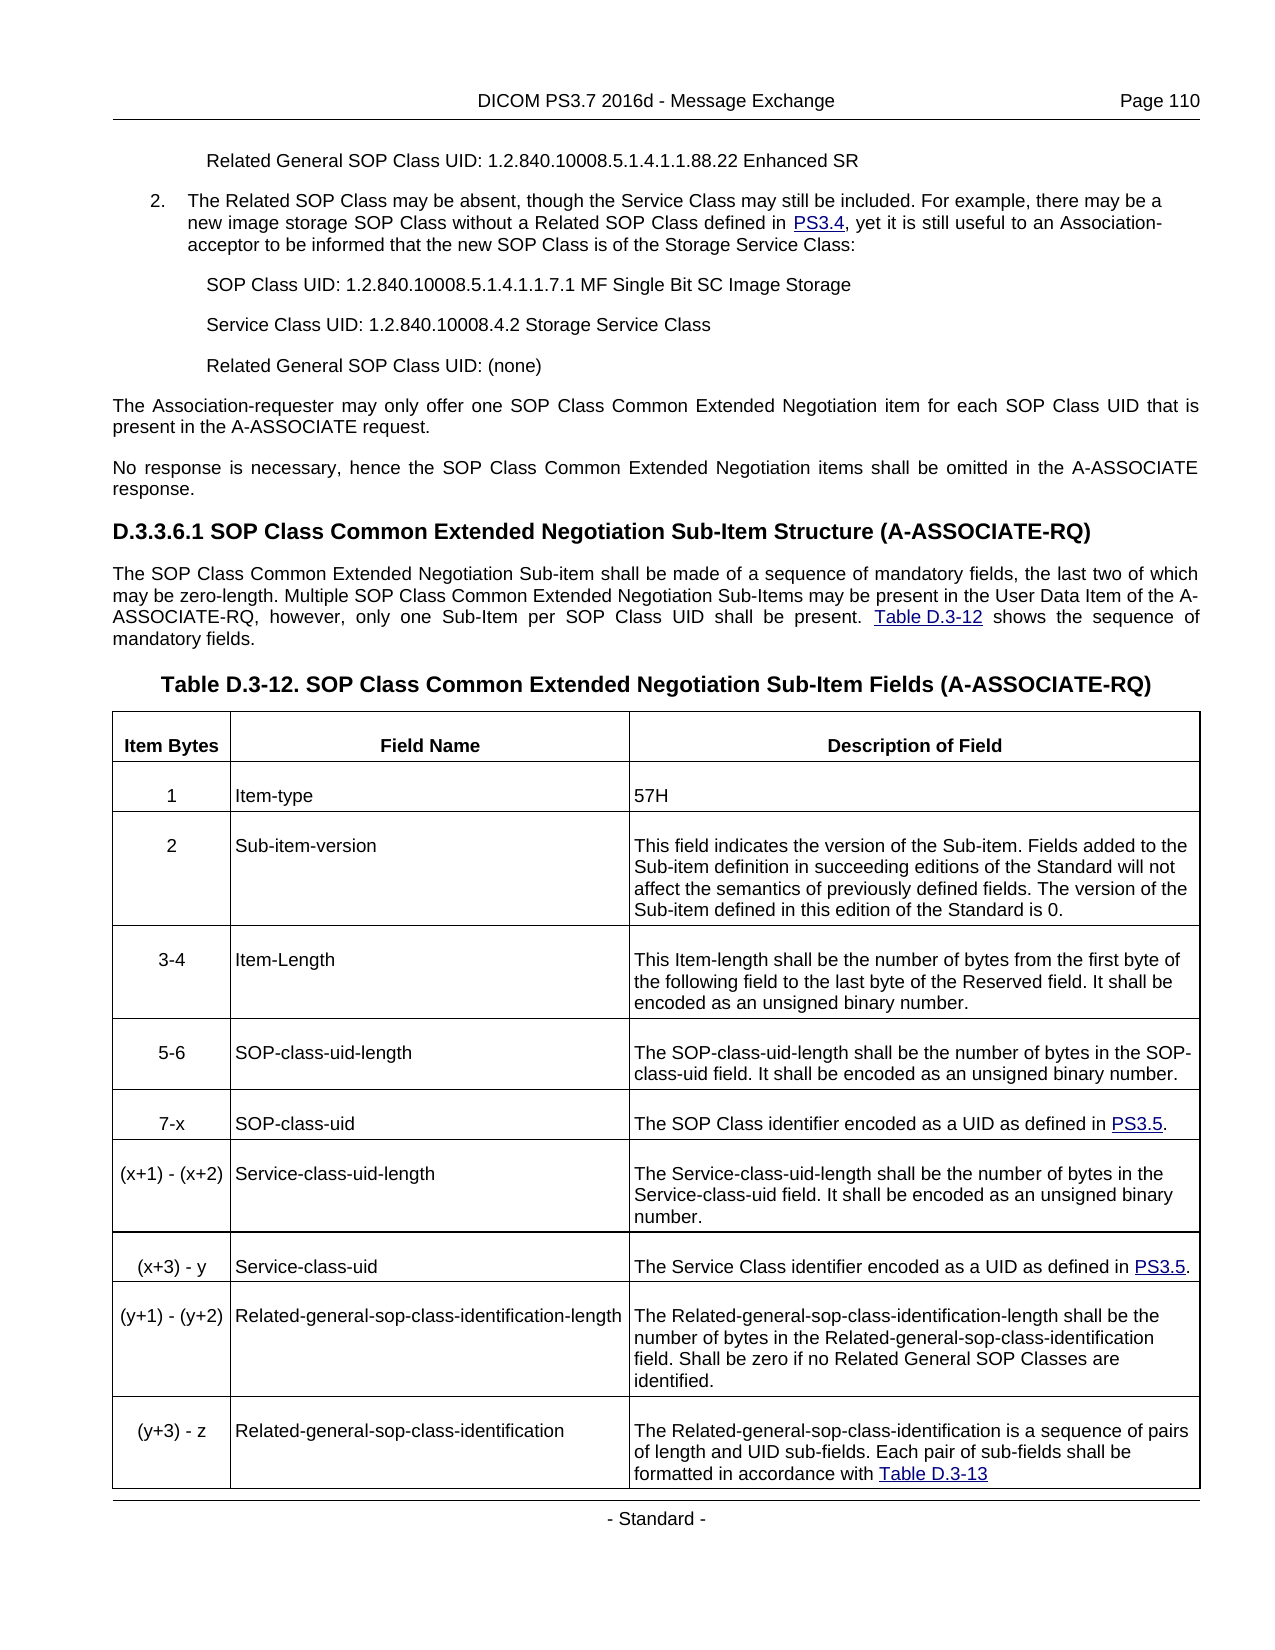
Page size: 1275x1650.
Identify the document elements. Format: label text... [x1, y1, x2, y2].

text The SOP Class Common Extended Negotiation Sub-item shall be made of a sequence of mandatory fields, the last two of which may be zero-length. Multiple SOP Class Common Extended Negotiation Sub-Items may be present in the User Data Item of the A-ASSOCIATE-RQ, however, only one Sub-Item per SOP Class UID shall be present. Table D.3-12 shows the sequence of mandatory fields. [112, 563, 1200, 649]
table_cell (x+1) - (x+2) [113, 1140, 230, 1231]
table_cell The Related-general-sop-class-identification-length shall be the number of bytes in the Related-general-sop-class-identification field. Shall be zero if no Related General SOP Classes are identified. [630, 1282, 1199, 1396]
table_cell The Service Class identifier encoded as a UID as defined in PS3.5. [630, 1233, 1199, 1281]
table_cell The SOP Class identifier encoded as a UID as defined in PS3.5. [630, 1090, 1199, 1139]
text The Association-requester may only offer one SOP Class Common Extended Negotiation item for each SOP Class UID that is present in the A-ASSOCIATE request. [112, 395, 1200, 438]
table_cell Item-Length [231, 926, 629, 1018]
text D.3.3.6.1 SOP Class Common Extended Negotiation Sub-Item Structure (A-ASSOCIATE-RQ) [112, 518, 1200, 544]
table_cell 2 [113, 812, 230, 925]
table_cell (y+1) - (y+2) [113, 1282, 230, 1396]
table_cell 1 [113, 762, 230, 811]
table_cell SOP-class-uid-length [231, 1019, 629, 1089]
table_cell This field indicates the version of the Sub-item. Fields added to the Sub-item definition in succeeding editions of the Standard will not affect the semantics of previously defined fields. The version of the Sub-item defined in this edition of the Standard is 0. [630, 812, 1199, 925]
table_cell Related-general-sop-class-identification-length [231, 1282, 629, 1396]
table_cell SOP-class-uid [231, 1090, 629, 1139]
table_cell 57H [630, 762, 1199, 811]
table_cell The Service-class-uid-length shall be the number of bytes in the Service-class-uid field. It shall be encoded as an unsigned binary number. [630, 1140, 1199, 1231]
table_cell 3-4 [113, 926, 230, 1018]
table_cell The Related-general-sop-class-identification is a sequence of pairs of length and UID sub-fields. Each pair of sub-fields shall be formatted in accordance with Table D.3-13 [630, 1397, 1199, 1488]
table_cell Related-general-sop-class-identification [231, 1397, 629, 1488]
list The Related SOP Class may be absent, though the Service Class may still be included. For example, there may be a new image storage SOP Class without a Related SOP Class defined in PS3.4, yet it is still useful to an Association-acceptor to be informed that the new SOP Class is of the Storage Service Class: [150, 190, 1162, 255]
text Related General SOP Class UID: (none) [206, 354, 1162, 376]
table_cell Item-type [231, 762, 629, 811]
table_cell Service-class-uid-length [231, 1140, 629, 1231]
table_cell Service-class-uid [231, 1233, 629, 1281]
table_header Description of Field [630, 712, 1199, 761]
table_cell (y+3) - z [113, 1397, 230, 1488]
table_cell This Item-length shall be the number of bytes from the first byte of the following field to the last byte of the Reserved field. It shall be encoded as an unsigned binary number. [630, 926, 1199, 1018]
table_cell Sub-item-version [231, 812, 629, 925]
table_cell 7-x [113, 1090, 230, 1139]
text Service Class UID: 1.2.840.10008.4.2 Storage Service Class [206, 314, 1162, 336]
text Table D.3-12. SOP Class Common Extended Negotiation Sub-Item Fields (A-ASSOCIATE-RQ) [112, 672, 1200, 698]
table_header Item Bytes [113, 712, 230, 761]
table_cell The SOP-class-uid-length shall be the number of bytes in the SOP-class-uid field. It shall be encoded as an unsigned binary number. [630, 1019, 1199, 1089]
table_cell 5-6 [113, 1019, 230, 1089]
table_header Field Name [231, 712, 629, 761]
text Related General SOP Class UID: 1.2.840.10008.5.1.4.1.1.88.22 Enhanced SR [206, 150, 1162, 172]
text No response is necessary, hence the SOP Class Common Extended Negotiation items shall be omitted in the A-ASSOCIATE response. [112, 457, 1200, 500]
table_cell (x+3) - y [113, 1233, 230, 1281]
text SOP Class UID: 1.2.840.10008.5.1.4.1.1.7.1 MF Single Bit SC Image Storage [206, 274, 1162, 295]
